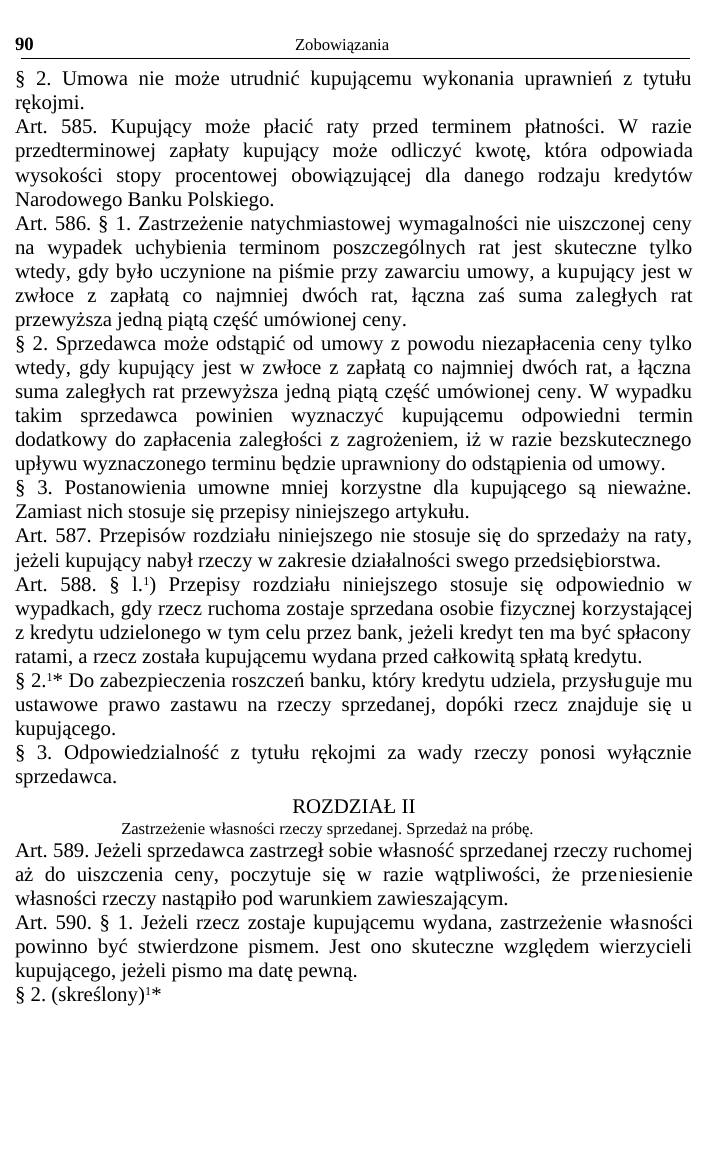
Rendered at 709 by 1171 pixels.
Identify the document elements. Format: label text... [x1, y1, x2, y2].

text Zastrzeżenie własności rzeczy sprzedanej. Sprzedaż na próbę. [121, 818, 693, 838]
text § 2. Umowa nie może utrudnić kupującemu wykonania uprawnień z tytułu rękojmi. [15, 66, 693, 114]
text § 2. Sprzedawca może odstąpić od umowy z powodu niezapłacenia ceny tylko wtedy, gdy kupujący jest w zwłoce z zapłatą co najmniej dwóch rat, a łączna suma zaległych rat przewyższa jedną piątą część umówionej ceny. W wypadku takim sprzedawca powinien wyznaczyć kupującemu odpowied­ni termin dodatkowy do zapłacenia zaległości z zagrożeniem, iż w razie bezskutecznego upływu wyznaczonego terminu będzie uprawniony do od­stąpienia od umowy. [15, 331, 693, 475]
text ROZDZIAŁ II [15, 794, 693, 818]
text 90 Zobowiązania [15, 33, 693, 54]
text Art. 587. Przepisów rozdziału niniejszego nie stosuje się do sprzedaży na raty, jeżeli kupujący nabył rzeczy w zakresie działalności swego przedsię­biorstwa. [15, 523, 693, 572]
text Art. 585. Kupujący może płacić raty przed terminem płatności. W razie przedterminowej zapłaty kupujący może odliczyć kwotę, która odpowia­da wysokości stopy procentowej obowiązującej dla danego rodzaju kredy­tów Narodowego Banku Polskiego. [15, 114, 693, 211]
text Art. 588. § l.1) Przepisy rozdziału niniejszego stosuje się odpowiednio w wypadkach, gdy rzecz ruchoma zostaje sprzedana osobie fizycznej ko­rzystającej z kredytu udzielonego w tym celu przez bank, jeżeli kredyt ten ma być spłacony ratami, a rzecz została kupującemu wydana przed całko­witą spłatą kredytu. [15, 572, 693, 668]
text Art. 589. Jeżeli sprzedawca zastrzegł sobie własność sprzedanej rzeczy ru­chomej aż do uiszczenia ceny, poczytuje się w razie wątpliwości, że prze­niesienie własności rzeczy nastąpiło pod warunkiem zawieszającym. [15, 838, 693, 910]
text § 3. Odpowiedzialność z tytułu rękojmi za wady rzeczy ponosi wyłącznie sprzedawca. [15, 740, 693, 788]
text § 2. (skreślony)1* [15, 982, 693, 1006]
text § 2.1* Do zabezpieczenia roszczeń banku, który kredytu udziela, przysłu­guje mu ustawowe prawo zastawu na rzeczy sprzedanej, dopóki rzecz znajduje się u kupującego. [15, 668, 693, 740]
text Art. 590. § 1. Jeżeli rzecz zostaje kupującemu wydana, zastrzeżenie wła­sności powinno być stwierdzone pismem. Jest ono skuteczne względem wierzycieli kupującego, jeżeli pismo ma datę pewną. [15, 910, 693, 982]
text § 3. Postanowienia umowne mniej korzystne dla kupującego są nieważne. Zamiast nich stosuje się przepisy niniejszego artykułu. [15, 475, 693, 523]
text Art. 586. § 1. Zastrzeżenie natychmiastowej wymagalności nie uiszczonej ceny na wypadek uchybienia terminom poszczególnych rat jest skuteczne tylko wtedy, gdy było uczynione na piśmie przy zawarciu umowy, a ku­pujący jest w zwłoce z zapłatą co najmniej dwóch rat, łączna zaś suma za­ległych rat przewyższa jedną piątą część umówionej ceny. [15, 211, 693, 331]
